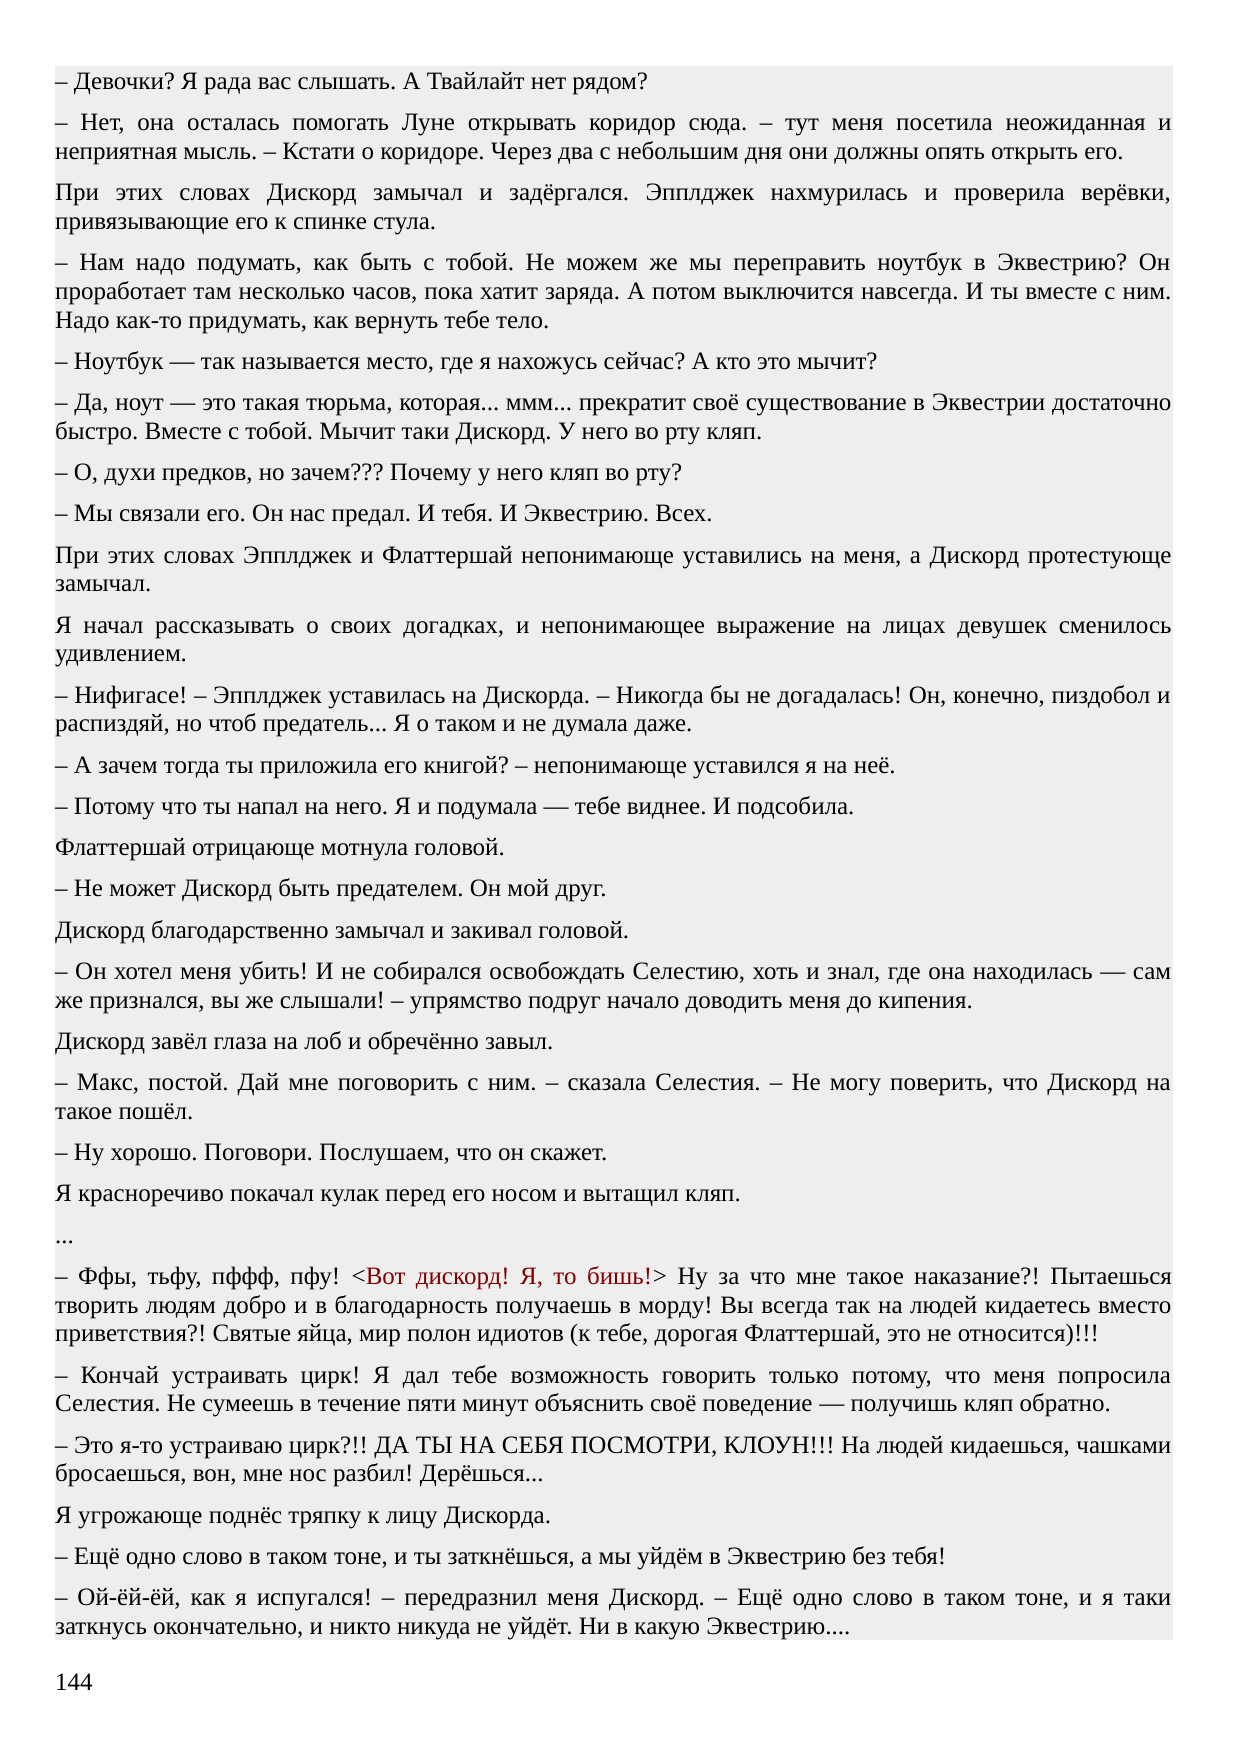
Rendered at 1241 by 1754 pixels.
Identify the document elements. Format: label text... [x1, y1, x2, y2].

text – Кончай устраивать цирк! Я дал тебе возможность говорить только потому, что меня попросила Селестия. Не сумеешь в течение пяти минут объяснить своё поведение — получишь кляп обратно. [55, 1360, 1173, 1417]
text – Нам надо подумать, как быть с тобой. Не можем же мы переправить ноутбук в Эквестрию? Он проработает там несколько часов, пока хатит заряда. А потом выключится навсегда. И ты вместе с ним. Надо как-то придумать, как вернуть тебе тело. [55, 247, 1173, 333]
text – Макс, постой. Дай мне поговорить с ним. – сказала Селестия. – Не могу поверить, что Дискорд на такое пошёл. [55, 1067, 1173, 1125]
text – Не может Дискорд быть предателем. Он мой друг. [55, 873, 1173, 902]
text – Мы связали его. Он нас предал. И тебя. И Эквестрию. Всех. [55, 498, 1173, 527]
text – Это я-то устраиваю цирк?!! ДА ТЫ НА СЕБЯ ПОСМОТРИ, КЛОУН!!! На людей кидаешься, чашками бросаешься, вон, мне нос разбил! Дерёшься... [55, 1430, 1173, 1487]
text – Он хотел меня убить! И не собирался освобождать Селестию, хоть и знал, где она находилась — сам же признался, вы же слышали! – упрямство подруг начало доводить меня до кипения. [55, 956, 1173, 1013]
text ... [55, 1220, 1173, 1248]
text – О, духи предков, но зачем??? Почему у него кляп во рту? [55, 457, 1173, 486]
text – Нет, она осталась помогать Луне открывать коридор сюда. – тут меня посетила неожиданная и неприятная мысль. – Кстати о коридоре. Через два с небольшим дня они должны опять открыть его. [55, 107, 1173, 165]
text – Да, ноут — это такая тюрьма, которая... ммм... прекратит своё существование в Эквестрии достаточно быстро. Вместе с тобой. Мычит таки Дискорд. У него во рту кляп. [55, 387, 1173, 445]
text При этих словах Эпплджек и Флаттершай непонимающе уставились на меня, а Дискорд протестующе замычал. [55, 540, 1173, 597]
text – Ну хорошо. Поговори. Послушаем, что он скажет. [55, 1137, 1173, 1166]
text – Потому что ты напал на него. Я и подумала — тебе виднее. И подсобила. [55, 791, 1173, 820]
text Флаттершай отрицающе мотнула головой. [55, 832, 1173, 861]
text – Ноутбук — так называется место, где я нахожусь сейчас? А кто это мычит? [55, 346, 1173, 375]
text Дискорд завёл глаза на лоб и обречённо завыл. [55, 1026, 1173, 1055]
text – Девочки? Я рада вас слышать. А Твайлайт нет рядом? [55, 66, 1173, 95]
text При этих словах Дискорд замычал и задёргался. Эпплджек нахмурилась и проверила верёвки, привязывающие его к спинке стула. [55, 177, 1173, 235]
text – Нифигасе! – Эпплджек уставилась на Дискорда. – Никогда бы не догадалась! Он, конечно, пиздобол и распиздяй, но чтоб предатель... Я о таком и не думала даже. [55, 680, 1173, 737]
text Я начал рассказывать о своих догадках, и непонимающее выражение на лицах девушек сменилось удивлением. [55, 610, 1173, 667]
text – Ещё одно слово в таком тоне, и ты заткнёшься, а мы уйдём в Эквестрию без тебя! [55, 1541, 1173, 1570]
text – Ой-ёй-ёй, как я испугался! – передразнил меня Дискорд. – Ещё одно слово в таком тоне, и я таки заткнусь окончательно, и никто никуда не уйдёт. Ни в какую Эквестрию.... [55, 1582, 1173, 1640]
text Я угрожающе поднёс тряпку к лицу Дискорда. [55, 1500, 1173, 1528]
text – А зачем тогда ты приложила его книгой? – непонимающе уставился я на неё. [55, 750, 1173, 778]
text Я красноречиво покачал кулак перед его носом и вытащил кляп. [55, 1178, 1173, 1207]
text – Ффы, тьфу, пффф, пфу! <Вот дискорд! Я, то бишь!> Ну за что мне такое наказание?! Пытаешься творить людям добро и в благодарность получаешь в морду! Вы всегда так на людей кидаетесь вместо приветствия?! Святые яйца, мир полон идиотов (к тебе, дорогая Флаттершай, это не относится)!!! [55, 1261, 1173, 1347]
text Дискорд благодарственно замычал и закивал головой. [55, 915, 1173, 943]
